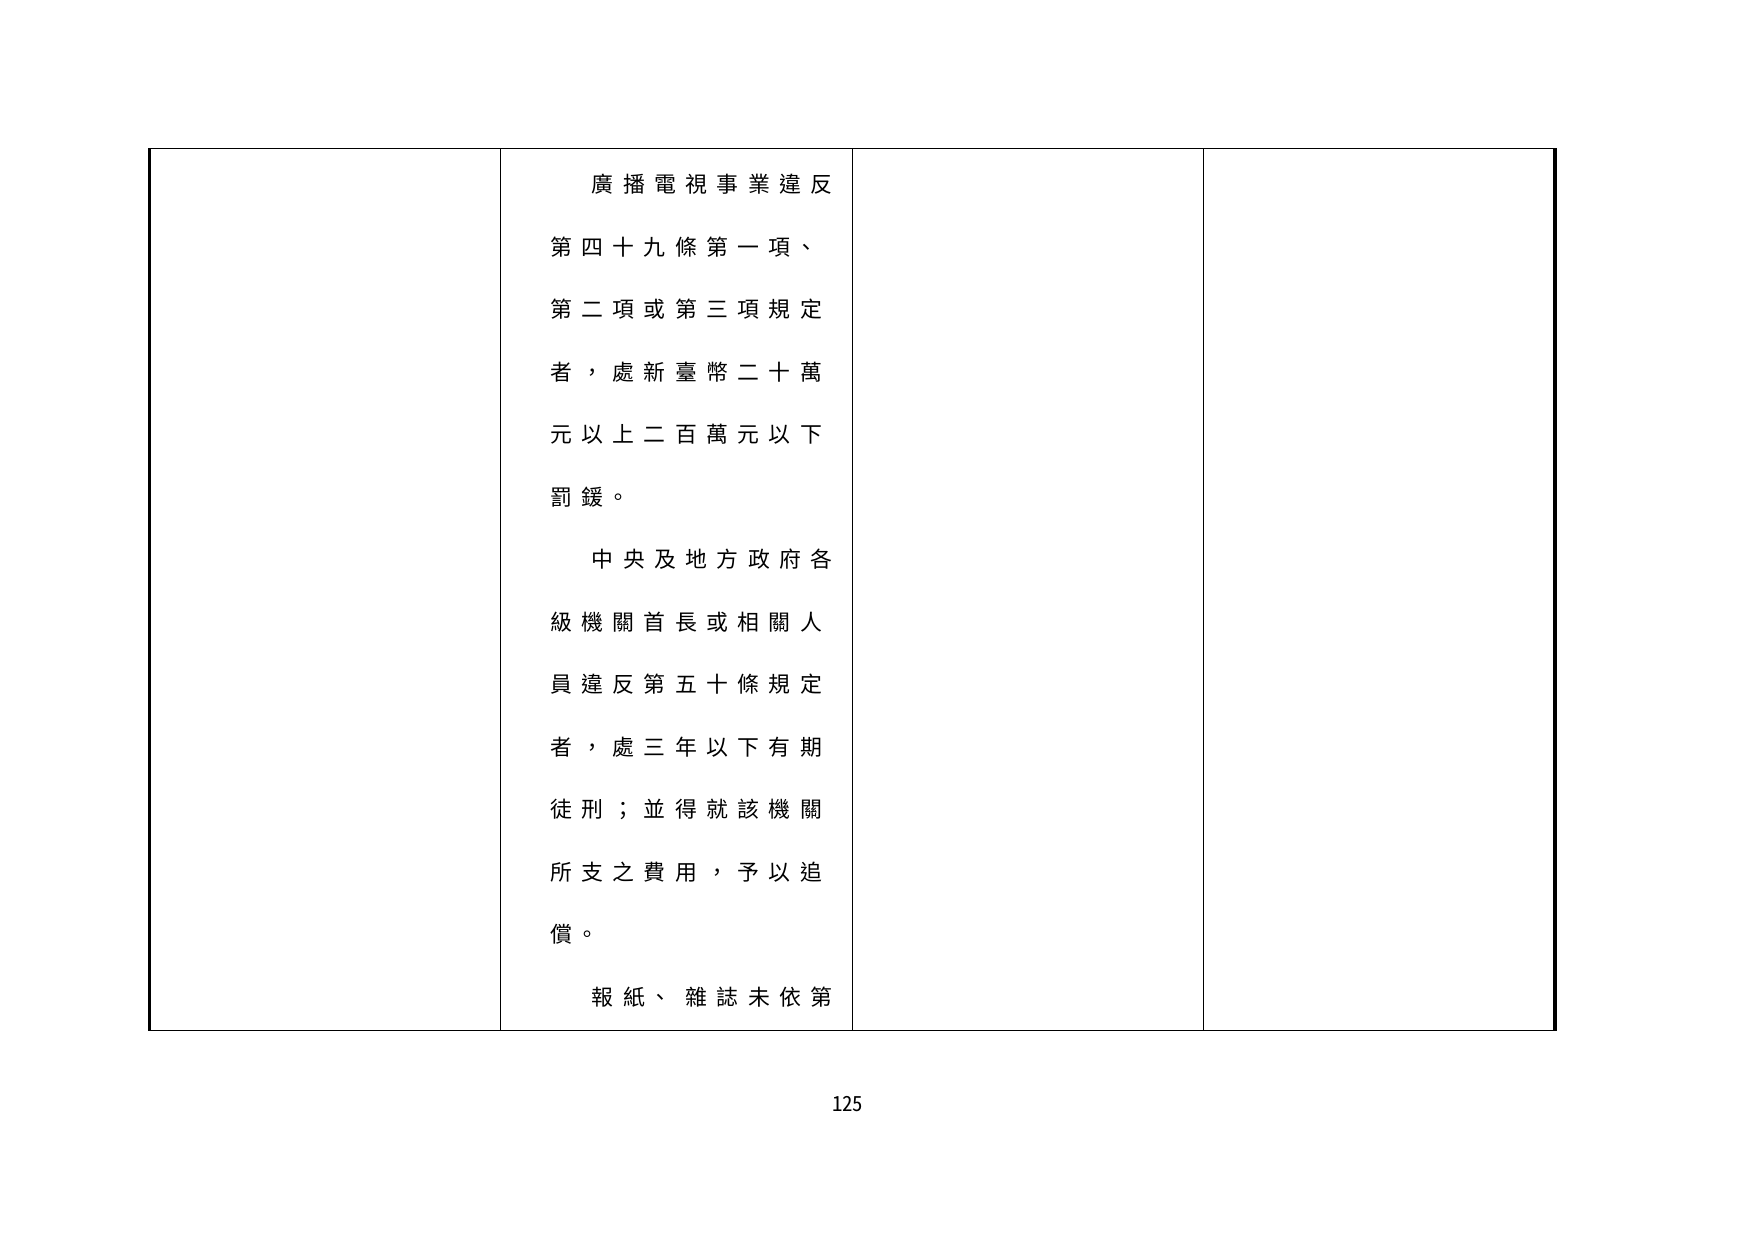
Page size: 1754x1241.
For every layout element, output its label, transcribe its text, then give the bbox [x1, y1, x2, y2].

table_cell [151, 149, 500, 1030]
table_cell [1204, 149, 1553, 1030]
table_cell [853, 149, 1203, 1030]
table_cell 廣播電視事業違反第四十九條第一項、第二項或第三項規定者，處新臺幣二十萬元以上二百萬元以下罰鍰。 中央及地方政府各級機關首長或相關人員違反第五十條規定者，處三年以下有期徒刑；並得就該機關所支之費用，予以追償。 報紙、雜誌未依第 [501, 149, 852, 1030]
